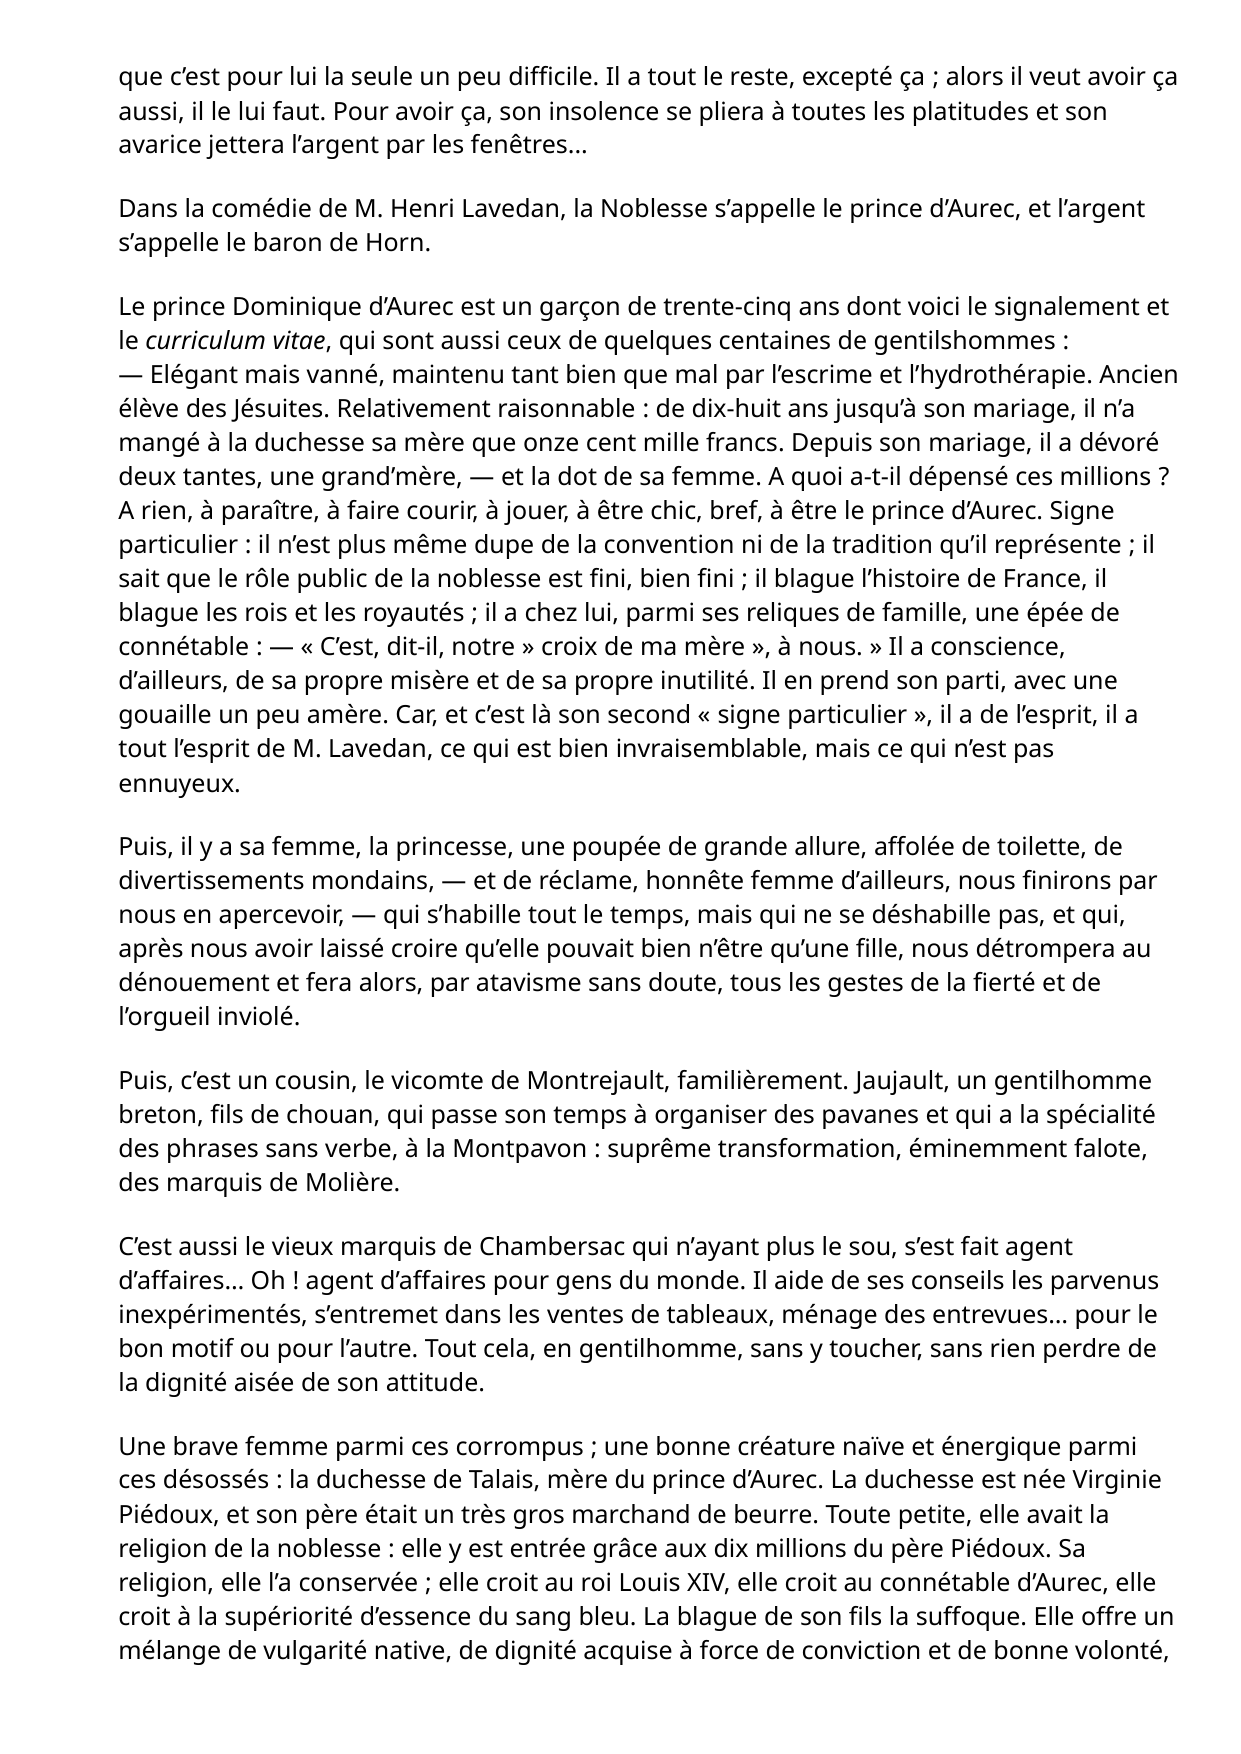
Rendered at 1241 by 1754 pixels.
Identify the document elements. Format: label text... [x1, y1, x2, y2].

text Une brave femme parmi ces corrompus ; une bonne créature naïve et énergique parmi ces désossés : la duchesse de Talais, mère du prince d’Aurec. La duchesse est née Virginie Piédoux, et son père était un très gros marchand de beurre. Toute petite, elle avait la religion de la noblesse : elle y est entrée grâce aux dix millions du père Piédoux. Sa religion, elle l’a conservée ; elle croit au roi Louis XIV, elle croit au connétable d’Aurec, elle croit à la supériorité d’essence du sang bleu. La blague de son fils la suffoque. Elle offre un mélange de vulgarité native, de dignité acquise à force de conviction et de bonne volonté, [118, 1428, 1181, 1667]
text que c’est pour lui la seule un peu difficile. Il a tout le reste, excepté ça ; alors il veut avoir ça aussi, il le lui faut. Pour avoir ça, son insolence se pliera à toutes les platitudes et son avarice jettera l’argent par les fenêtres... [118, 59, 1181, 161]
text C’est aussi le vieux marquis de Chambersac qui n’ayant plus le sou, s’est fait agent d’affaires… Oh ! agent d’affaires pour gens du monde. Il aide de ses conseils les parvenus inexpérimentés, s’entremet dans les ventes de tableaux, ménage des entrevues… pour le bon motif ou pour l’autre. Tout cela, en gentilhomme, sans y toucher, sans rien perdre de la dignité aisée de son attitude. [118, 1228, 1181, 1399]
text Puis, il y a sa femme, la princesse, une poupée de grande allure, affolée de toilette, de divertissements mondains, — et de réclame, honnête femme d’ailleurs, nous finirons par nous en apercevoir, — qui s’habille tout le temps, mais qui ne se déshabille pas, et qui, après nous avoir laissé croire qu’elle pouvait bien n’être qu’une fille, nous détrompera au dénouement et fera alors, par atavisme sans doute, tous les gestes de la fierté et de l’orgueil inviolé. [118, 829, 1181, 1033]
text Dans la comédie de M. Henri Lavedan, la Noblesse s’appelle le prince d’Aurec, et l’argent s’appelle le baron de Horn. [118, 191, 1181, 259]
text Le prince Dominique d’Aurec est un garçon de trente-cinq ans dont voici le signalement et le curriculum vitae, qui sont aussi ceux de quelques centaines de gentilshommes : — Elégant mais vanné, maintenu tant bien que mal par l’escrime et l’hydrothérapie. Ancien élève des Jésuites. Relativement raisonnable : de dix-huit ans jusqu’à son mariage, il n’a mangé à la duchesse sa mère que onze cent mille francs. Depuis son mariage, il a dévoré deux tantes, une grand’mère, — et la dot de sa femme. A quoi a-t-il dépensé ces millions ? A rien, à paraître, à faire courir, à jouer, à être chic, bref, à être le prince d’Aurec. Signe particulier : il n’est plus même dupe de la convention ni de la tradition qu’il représente ; il sait que le rôle public de la noblesse est fini, bien fini ; il blague l’histoire de France, il blague les rois et les royautés ; il a chez lui, parmi ses reliques de famille, une épée de connétable : — « C’est, dit-il, notre » croix de ma mère », à nous. » Il a conscience, d’ailleurs, de sa propre misère et de sa propre inutilité. Il en prend son parti, avec une gouaille un peu amère. Car, et c’est là son second « signe particulier », il a de l’esprit, il a tout l’esprit de M. Lavedan, ce qui est bien invraisemblable, mais ce qui n’est pas ennuyeux. [118, 288, 1181, 799]
text Puis, c’est un cousin, le vicomte de Montrejault, familièrement. Jaujault, un gentilhomme breton, fils de chouan, qui passe son temps à organiser des pavanes et qui a la spécialité des phrases sans verbe, à la Montpavon : suprême transformation, éminemment falote, des marquis de Molière. [118, 1063, 1181, 1199]
